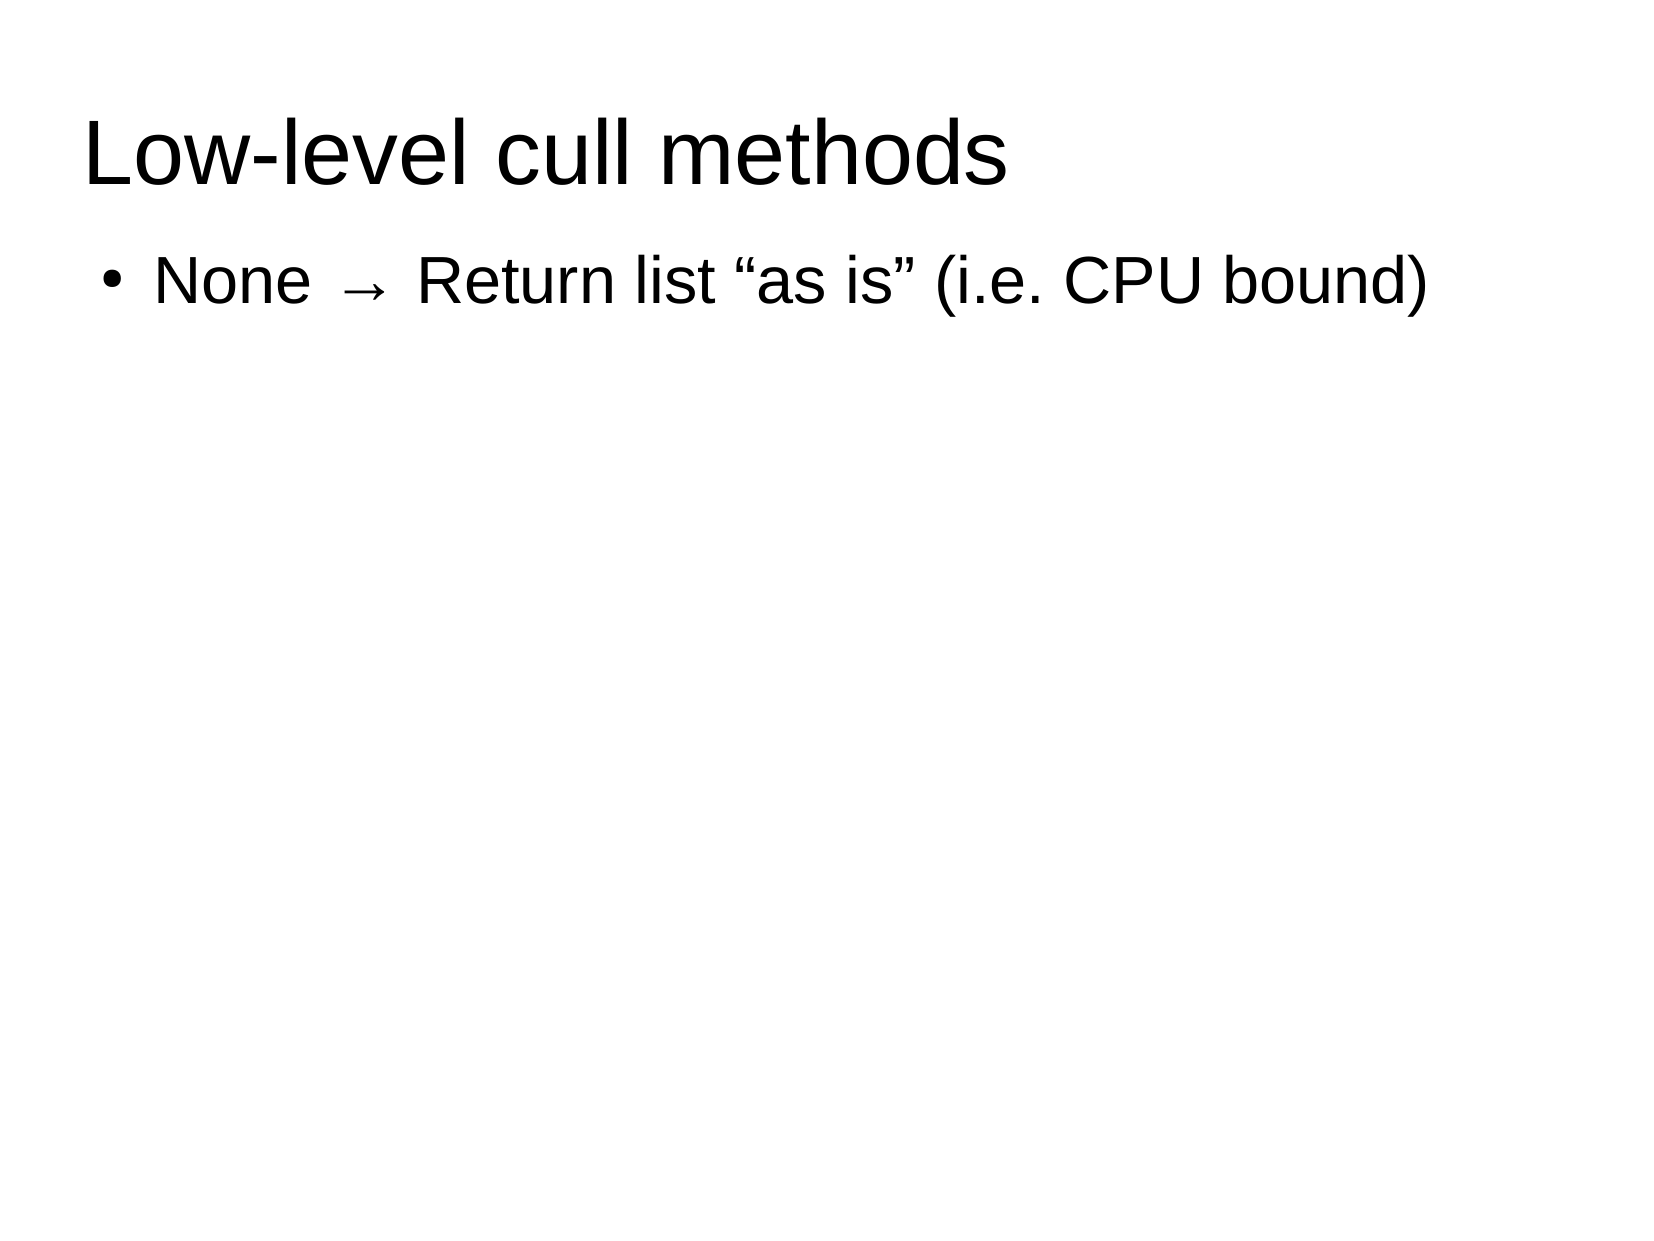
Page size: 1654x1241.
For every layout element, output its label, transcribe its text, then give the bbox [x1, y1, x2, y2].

title Low-level cull methods [82, 49, 1571, 242]
list None → Return list “as is” (i.e. CPU bound) [82, 242, 1571, 1062]
